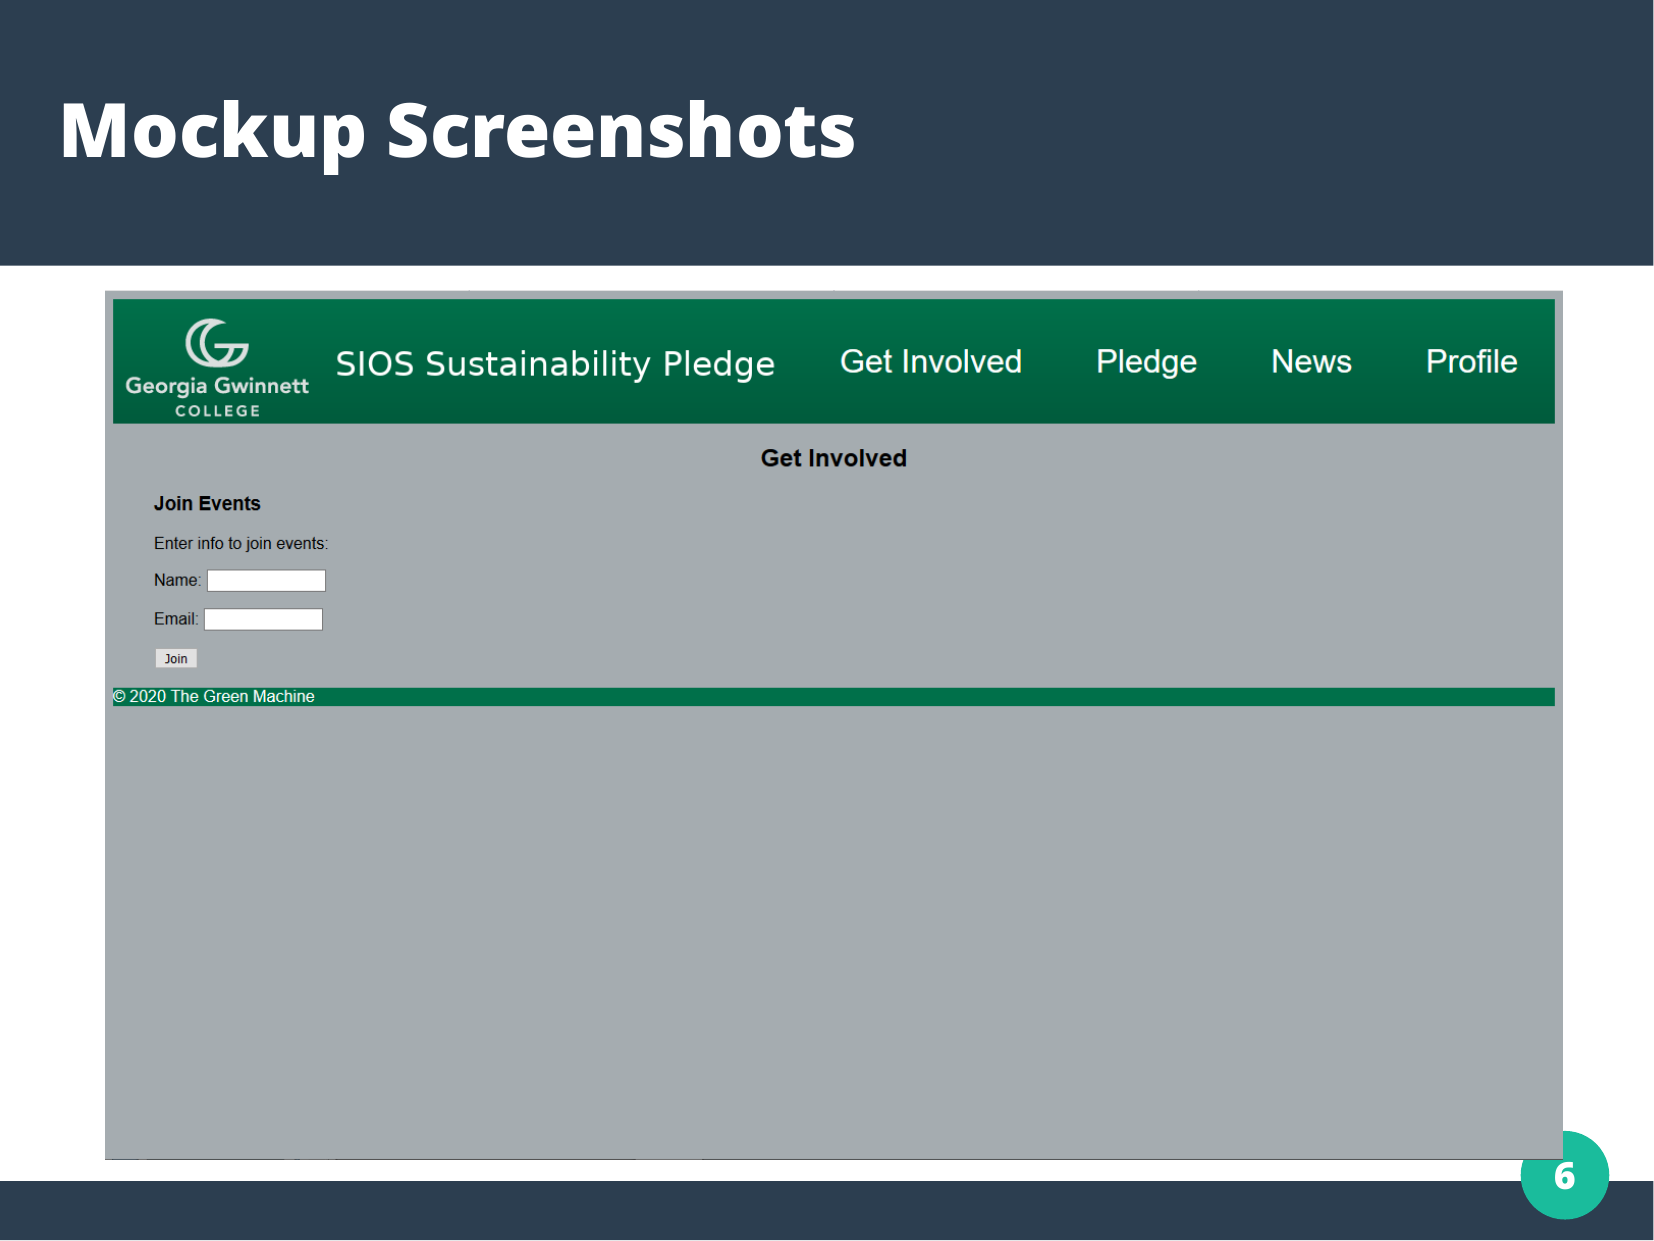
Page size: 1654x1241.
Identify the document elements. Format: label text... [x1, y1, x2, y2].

picture [105, 290, 1563, 1160]
title Mockup Screenshots [59, 49, 1595, 207]
